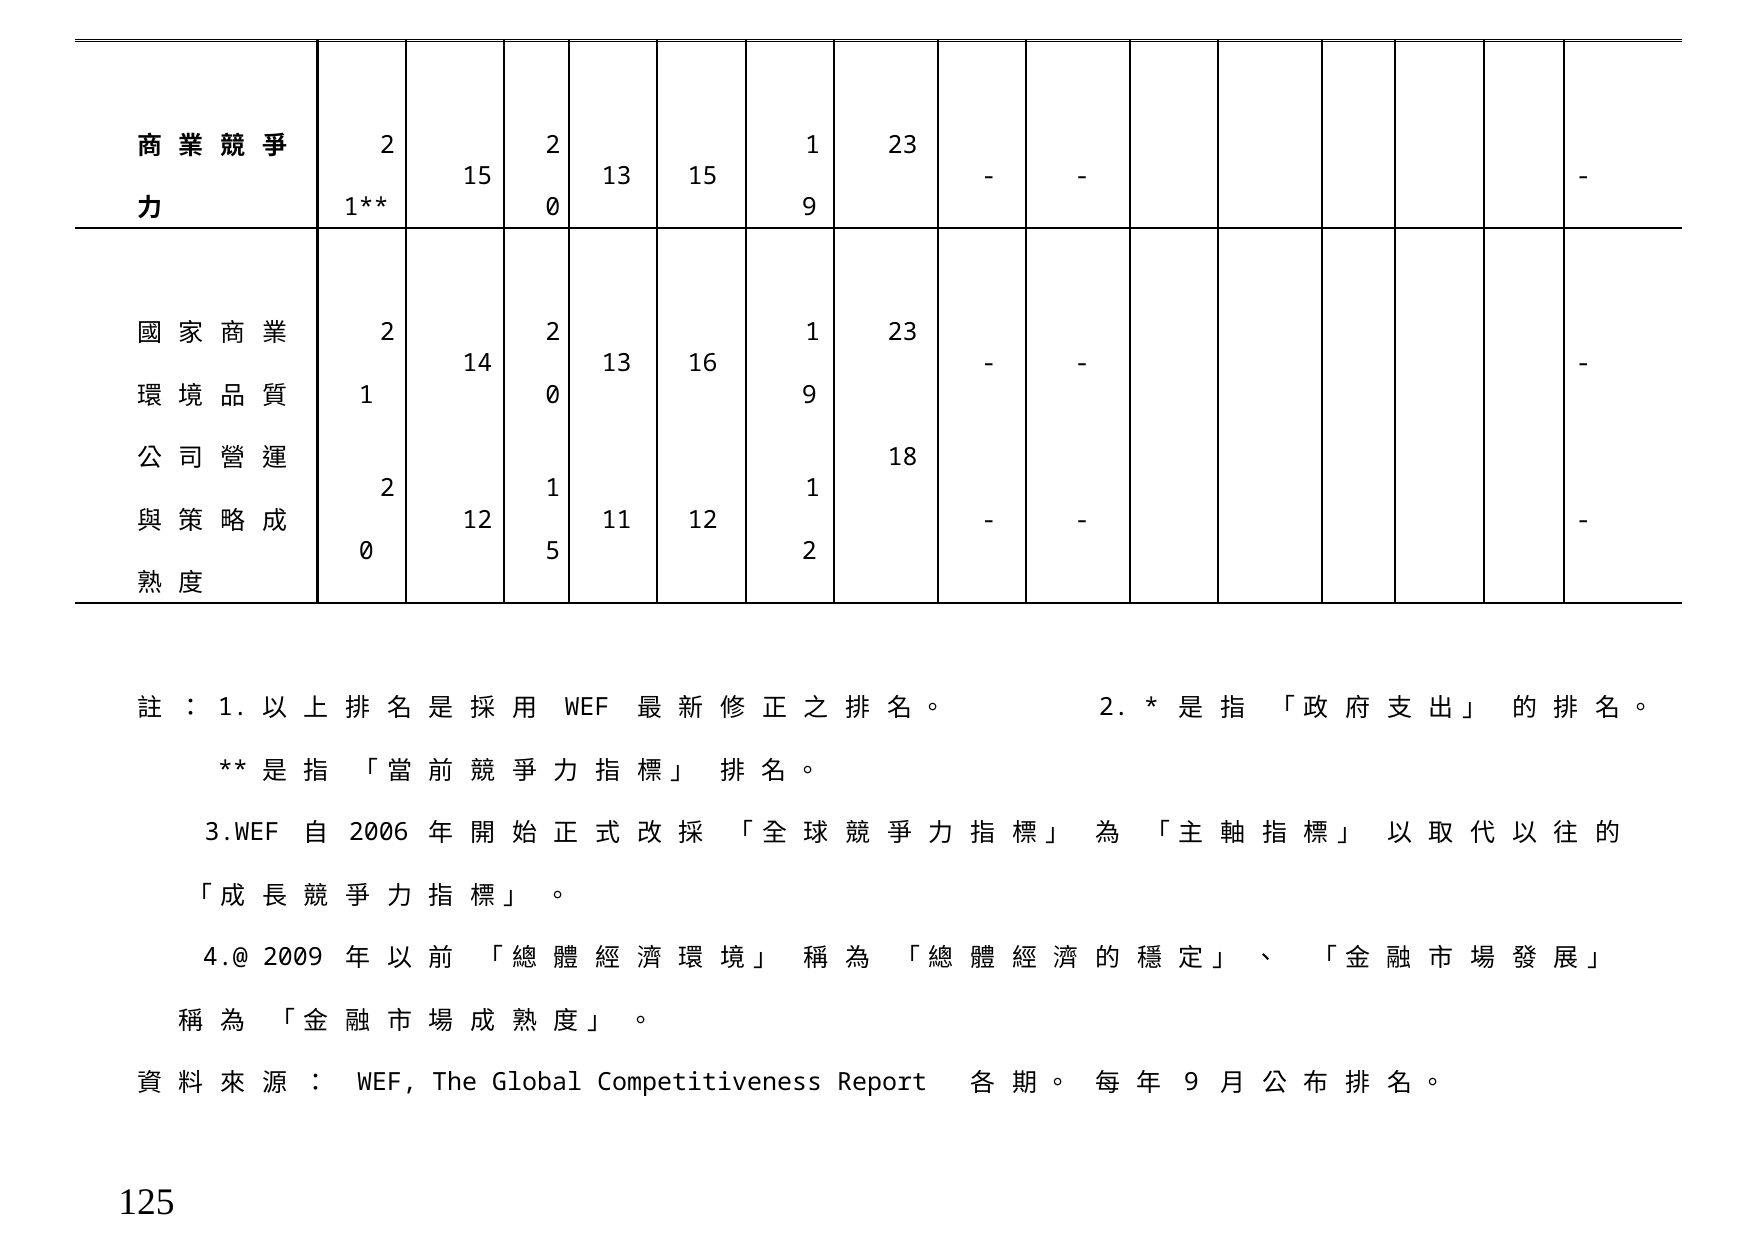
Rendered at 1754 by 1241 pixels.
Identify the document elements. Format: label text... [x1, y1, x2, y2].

table_cell - [939, 414, 1025, 602]
table_cell [1323, 42, 1394, 227]
table_cell 20 [505, 42, 568, 227]
table_cell 國家商業環境品質 [75, 229, 316, 414]
table_cell 23 [835, 229, 937, 414]
table_cell - [1565, 42, 1682, 227]
table_cell [1219, 229, 1321, 414]
table_cell - [1027, 414, 1129, 602]
table_cell - [1565, 414, 1682, 602]
table_cell [1485, 229, 1563, 414]
table_cell 12 [407, 414, 503, 602]
table_cell 19 [747, 42, 833, 227]
table_cell 21 [319, 229, 405, 414]
table_cell - [939, 229, 1025, 414]
text 4.@ 2009年以前「總體經濟環境」稱為「總體經濟的穩定」、「金融市場發展」稱為「金融市場成熟度」。 [128, 914, 1628, 1039]
table_cell - [939, 42, 1025, 227]
table_cell 19 [747, 229, 833, 414]
table_cell [1219, 42, 1321, 227]
table_cell 16 [658, 229, 745, 414]
table_cell [1396, 229, 1483, 414]
table_cell - [1027, 229, 1129, 414]
table_cell [1219, 414, 1321, 602]
table_cell 20 [319, 414, 405, 602]
table_cell [1485, 414, 1563, 602]
table_cell 公司營運與策略成熟度 [75, 414, 316, 602]
text 3.WEF自2006年開始正式改採「全球競爭力指標」為「主軸指標」以取代以往的「成長競爭力指標」。 [128, 789, 1628, 914]
table_cell [1131, 414, 1217, 602]
text 資料來源：WEF, The Global Competitiveness Report 各期。每年9月公布排名。 [128, 1039, 1628, 1102]
table_cell 12 [658, 414, 745, 602]
table_cell 13 [570, 229, 656, 414]
table_cell 23 [835, 42, 937, 227]
table_cell 21** [319, 42, 405, 227]
table_cell [1323, 229, 1394, 414]
table_cell 11 [570, 414, 656, 602]
table_cell 20 [505, 229, 568, 414]
table_cell [1323, 414, 1394, 602]
table_cell 14 [407, 229, 503, 414]
table_cell 15 [407, 42, 503, 227]
table_cell 18 [835, 414, 937, 602]
table_cell [1131, 42, 1217, 227]
table_cell [1485, 42, 1563, 227]
table_cell 12 [747, 414, 833, 602]
text 註：1.以上排名是採用WEF最新修正之排名。 2. *是指「政府支出」的排名。 **是指「當前競爭力指標」排名。 [128, 664, 1628, 789]
table_cell 商業競爭力 [75, 42, 316, 227]
table_cell 15 [658, 42, 745, 227]
table_cell 15 [505, 414, 568, 602]
table_cell - [1565, 229, 1682, 414]
table_cell 13 [570, 42, 656, 227]
table_cell [1131, 229, 1217, 414]
table_cell [1396, 42, 1483, 227]
table_cell [1396, 414, 1483, 602]
table_cell - [1027, 42, 1129, 227]
